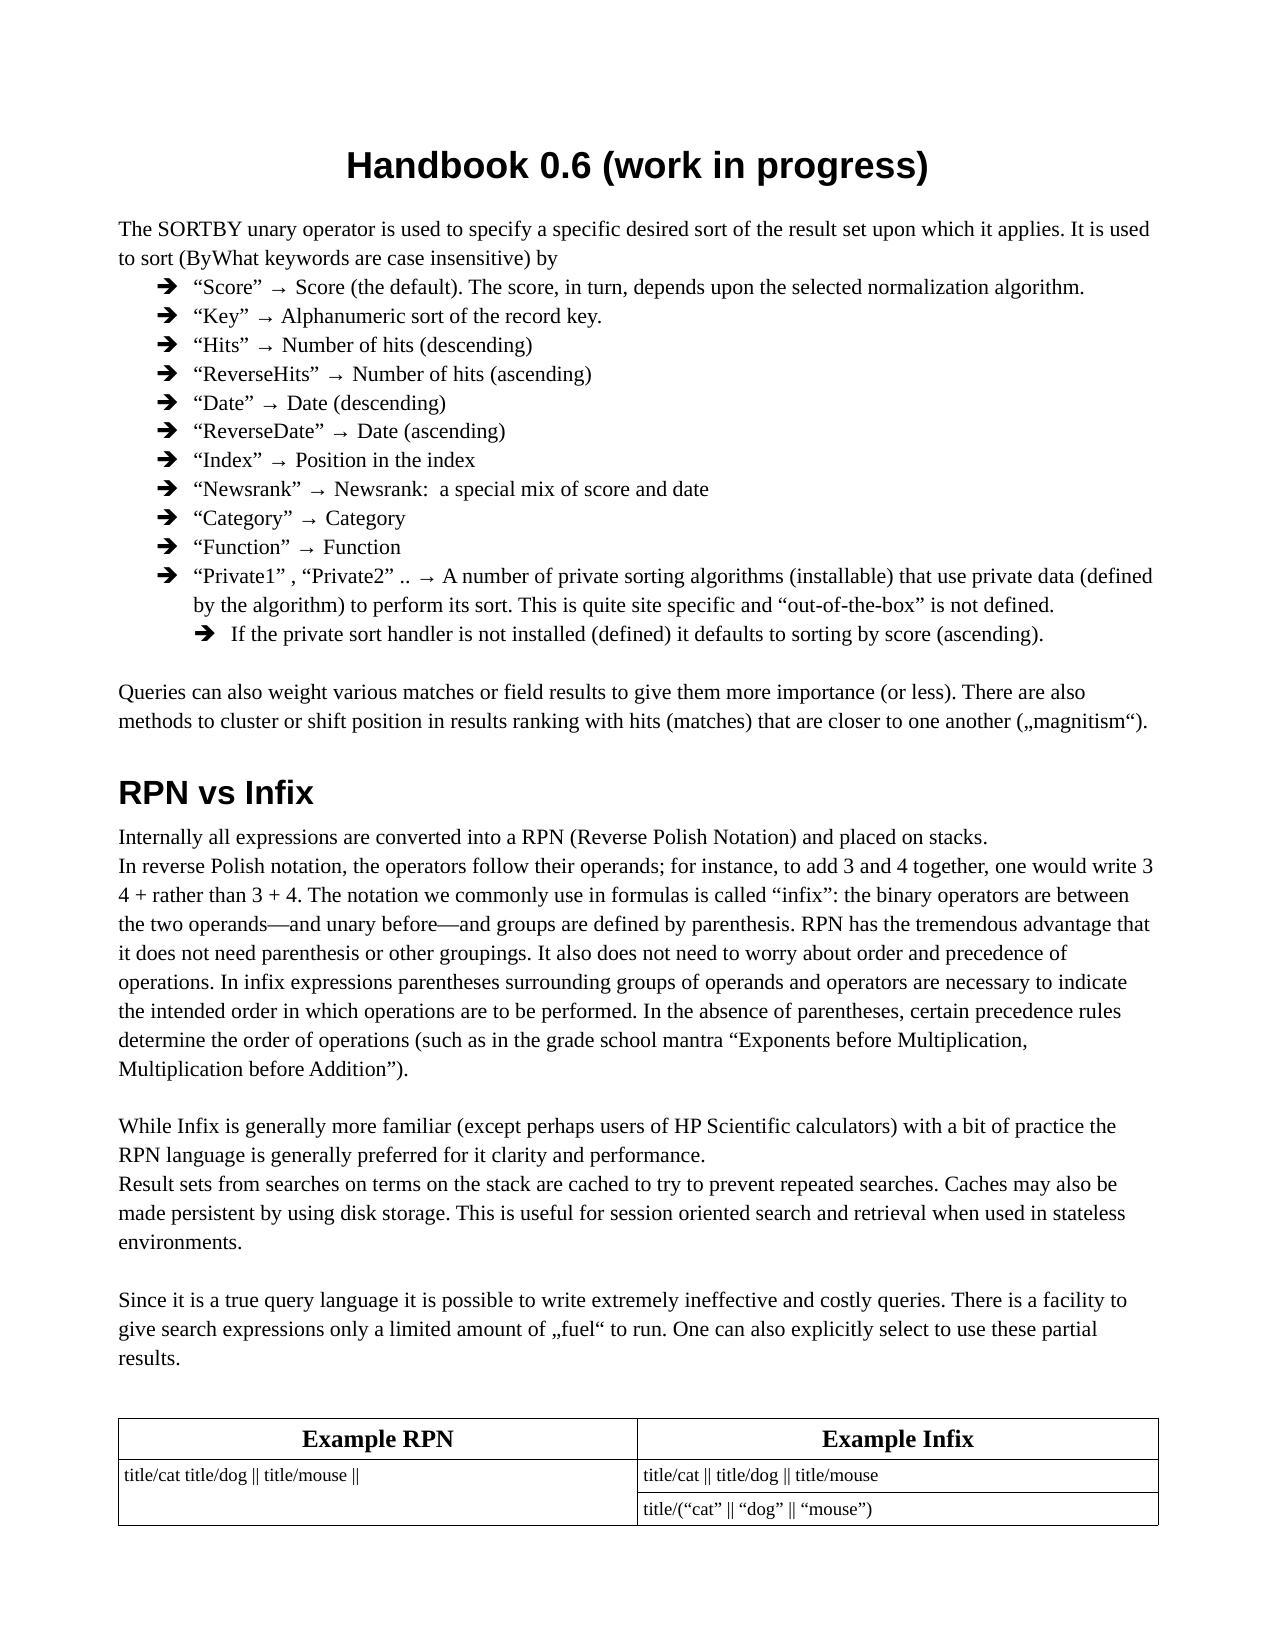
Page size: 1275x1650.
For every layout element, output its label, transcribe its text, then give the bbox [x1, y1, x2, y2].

text Queries can also weight various matches or field results to give them more importance (or less). There are also methods to cluster or shift position in results ranking with hits (matches) that are closer to one another („magnitism“). [118, 679, 1157, 733]
list “Key” → Alphanumeric sort of the record key. [156, 303, 1157, 328]
table_cell title/(“cat” || “dog” || “mouse”) [638, 1493, 1158, 1525]
text Result sets from searches on terms on the stack are cached to try to prevent repeated searches. Caches may also be made persistent by using disk storage. This is useful for session oriented search and retrieval when used in stateless environments. [118, 1171, 1157, 1254]
list “Index” → Position in the index [156, 447, 1157, 473]
text Internally all expressions are converted into a RPN (Reverse Polish Notation) and placed on stacks. [118, 824, 1157, 849]
list “Function” → Function [156, 534, 1157, 559]
text In reverse Polish notation, the operators follow their operands; for instance, to add 3 and 4 together, one would write 3 4 + rather than 3 + 4. The notation we commonly use in formulas is called “infix”: the binary operators are between the two operands—and unary before—and groups are defined by parenthesis. RPN has the tremendous advantage that it does not need parenthesis or other groupings. It also does not need to worry about order and precedence of operations. In infix expressions parentheses surrounding groups of operands and operators are necessary to indicate the intended order in which operations are to be performed. In the absence of parentheses, certain precedence rules determine the order of operations (such as in the grade school mantra “Exponents before Multiplication, Multiplication before Addition”). [118, 853, 1157, 1081]
list “Score” → Score (the default). The score, in turn, depends upon the selected normalization algorithm. [156, 274, 1157, 299]
list “ReverseDate” → Date (ascending) [156, 418, 1157, 444]
list “Newsrank” → Newsrank: a special mix of score and date [156, 476, 1157, 502]
text The SORTBY unary operator is used to specify a specific desired sort of the result set upon which it applies. It is used to sort (ByWhat keywords are case insensitive) by [118, 216, 1157, 270]
list If the private sort handler is not installed (defined) it defaults to sorting by score (ascending). [193, 621, 1157, 646]
list “Private1” , “Private2” .. → A number of private sorting algorithms (installable) that use private data (defined by the algorithm) to perform its sort. This is quite site specific and “out-of-the-box” is not defined. [156, 563, 1157, 617]
list “Hits” → Number of hits (descending) [156, 332, 1157, 357]
list “Date” → Date (descending) [156, 389, 1157, 415]
list “Category” → Category [156, 505, 1157, 531]
table_cell title/cat title/dog || title/mouse || [119, 1460, 637, 1525]
table_cell title/cat || title/dog || title/mouse [638, 1460, 1158, 1492]
text While Infix is generally more familiar (except perhaps users of HP Scientific calculators) with a bit of practice the RPN language is generally preferred for it clarity and performance. [118, 1113, 1157, 1168]
text Since it is a true query language it is possible to write extremely ineffective and costly queries. There is a facility to give search expressions only a limited amount of „fuel“ to run. One can also explicitly select to use these partial results. [118, 1287, 1157, 1370]
table_header Example RPN [119, 1419, 637, 1458]
subtitle RPN vs Infix [118, 773, 1157, 811]
table_header Example Infix [638, 1419, 1158, 1458]
list “ReverseHits” → Number of hits (ascending) [156, 361, 1157, 386]
